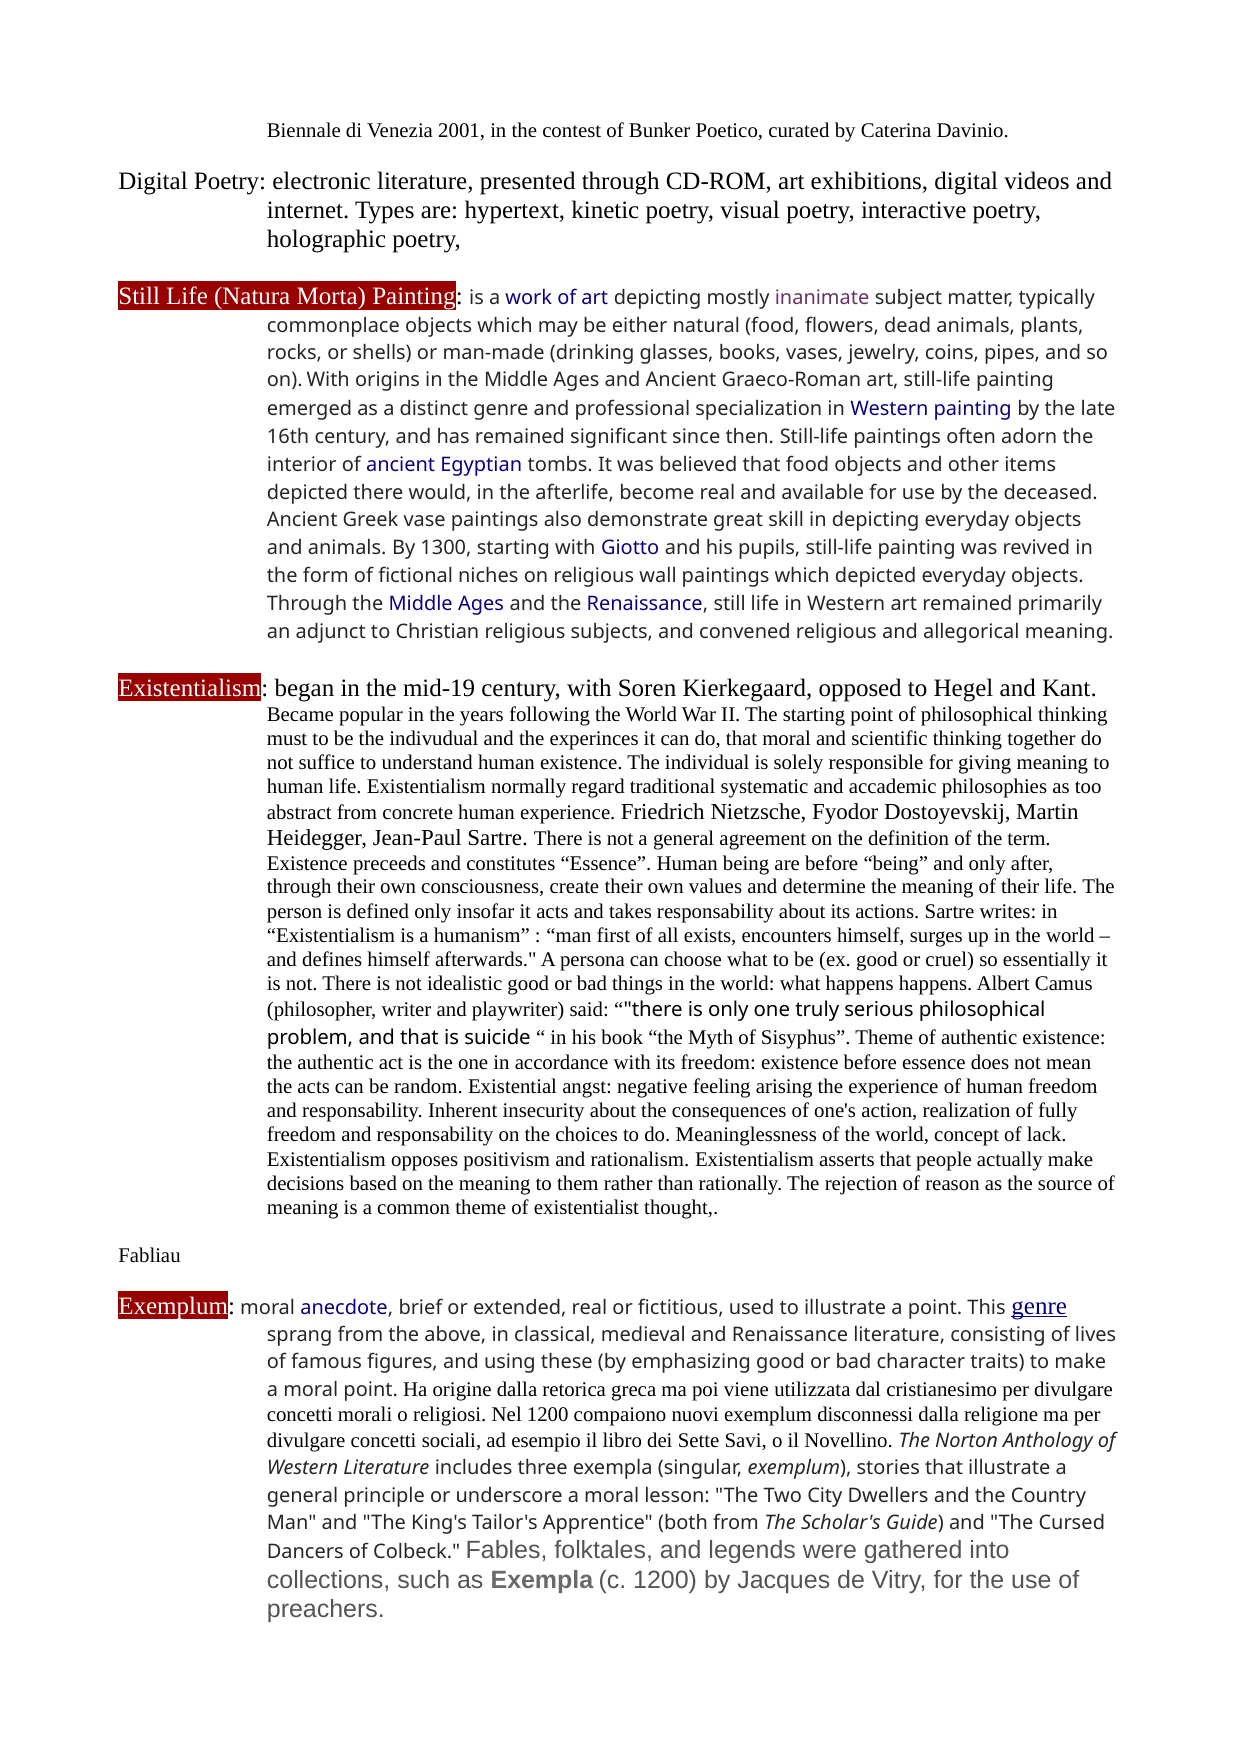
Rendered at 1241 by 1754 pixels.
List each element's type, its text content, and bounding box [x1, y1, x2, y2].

text Biennale di Venezia 2001, in the contest of Bunker Poetico, curated by Caterina Davinio. [118, 118, 1122, 142]
text Fabliau [118, 1243, 1122, 1267]
text Digital Poetry: electronic literature, presented through CD-ROM, art exhibitions, digital videos and internet. Types are: hypertext, kinetic poetry, visual poetry, interactive poetry, holographic poetry, [118, 166, 1122, 252]
text Still Life (Natura Morta) Painting: is a work of art depicting mostly inanimate subject matter, typically commonplace objects which may be either natural (food, flowers, dead animals, plants, rocks, or shells) or man-made (drinking glasses, books, vases, jewelry, coins, pipes, and so on). With origins in the Middle Ages and Ancient Graeco-Roman art, still-life painting emerged as a distinct genre and professional specialization in Western painting by the late 16th century, and has remained significant since then. Still-life paintings often adorn the interior of ancient Egyptian tombs. It was believed that food objects and other items depicted there would, in the afterlife, become real and available for use by the deceased. Ancient Greek vase paintings also demonstrate great skill in depicting everyday objects and animals. By 1300, starting with Giotto and his pupils, still-life painting was revived in the form of fictional niches on religious wall paintings which depicted everyday objects. Through the Middle Ages and the Renaissance, still life in Western art remained primarily an adjunct to Christian religious subjects, and convened religious and allegorical meaning. [118, 281, 1122, 644]
text Exemplum: moral anecdote, brief or extended, real or fictitious, used to illustrate a point. This genre sprang from the above, in classical, medieval and Renaissance literature, consisting of lives of famous figures, and using these (by emphasizing good or bad character traits) to make a moral point. Ha origine dalla retorica greca ma poi viene utilizzata dal cristianesimo per divulgare concetti morali o religiosi. Nel 1200 compaiono nuovi exemplum disconnessi dalla religione ma per divulgare concetti sociali, ad esempio il libro dei Sette Savi, o il Novellino. The Norton Anthology of Western Literature includes three exempla (singular, exemplum), stories that illustrate a general principle or underscore a moral lesson: "The Two City Dwellers and the Country Man" and "The King's Tailor's Apprentice" (both from The Scholar's Guide) and "The Cursed Dancers of Colbeck." Fables, folktales, and legends were gathered into collections, such as Exempla (c. 1200) by Jacques de Vitry, for the use of preachers. [118, 1291, 1122, 1623]
text Existentialism: began in the mid-19 century, with Soren Kierkegaard, opposed to Hegel and Kant. Became popular in the years following the World War II. The starting point of philosophical thinking must to be the indivudual and the experinces it can do, that moral and scientific thinking together do not suffice to understand human existence. The individual is solely responsible for giving meaning to human life. Existentialism normally regard traditional systematic and accademic philosophies as too abstract from concrete human experience. Friedrich Nietzsche, Fyodor Dostoyevskij, Martin Heidegger, Jean-Paul Sartre. There is not a general agreement on the definition of the term. Existence preceeds and constitutes “Essence”. Human being are before “being” and only after, through their own consciousness, create their own values and determine the meaning of their life. The person is defined only insofar it acts and takes responsability about its actions. Sartre writes: in “Existentialism is a humanism” : “man first of all exists, encounters himself, surges up in the world – and defines himself afterwards." A persona can choose what to be (ex. good or cruel) so essentially it is not. There is not idealistic good or bad things in the world: what happens happens. Albert Camus (philosopher, writer and playwriter) said: “"there is only one truly serious philosophical problem, and that is suicide “ in his book “the Myth of Sisyphus”. Theme of authentic existence: the authentic act is the one in accordance with its freedom: existence before essence does not mean the acts can be random. Existential angst: negative feeling arising the experience of human freedom and responsability. Inherent insecurity about the consequences of one's action, realization of fully freedom and responsability on the choices to do. Meaninglessness of the world, concept of lack. Existentialism opposes positivism and rationalism. Existentialism asserts that people actually make decisions based on the meaning to them rather than rationally. The rejection of reason as the source of meaning is a common theme of existentialist thought,. [118, 673, 1122, 1219]
